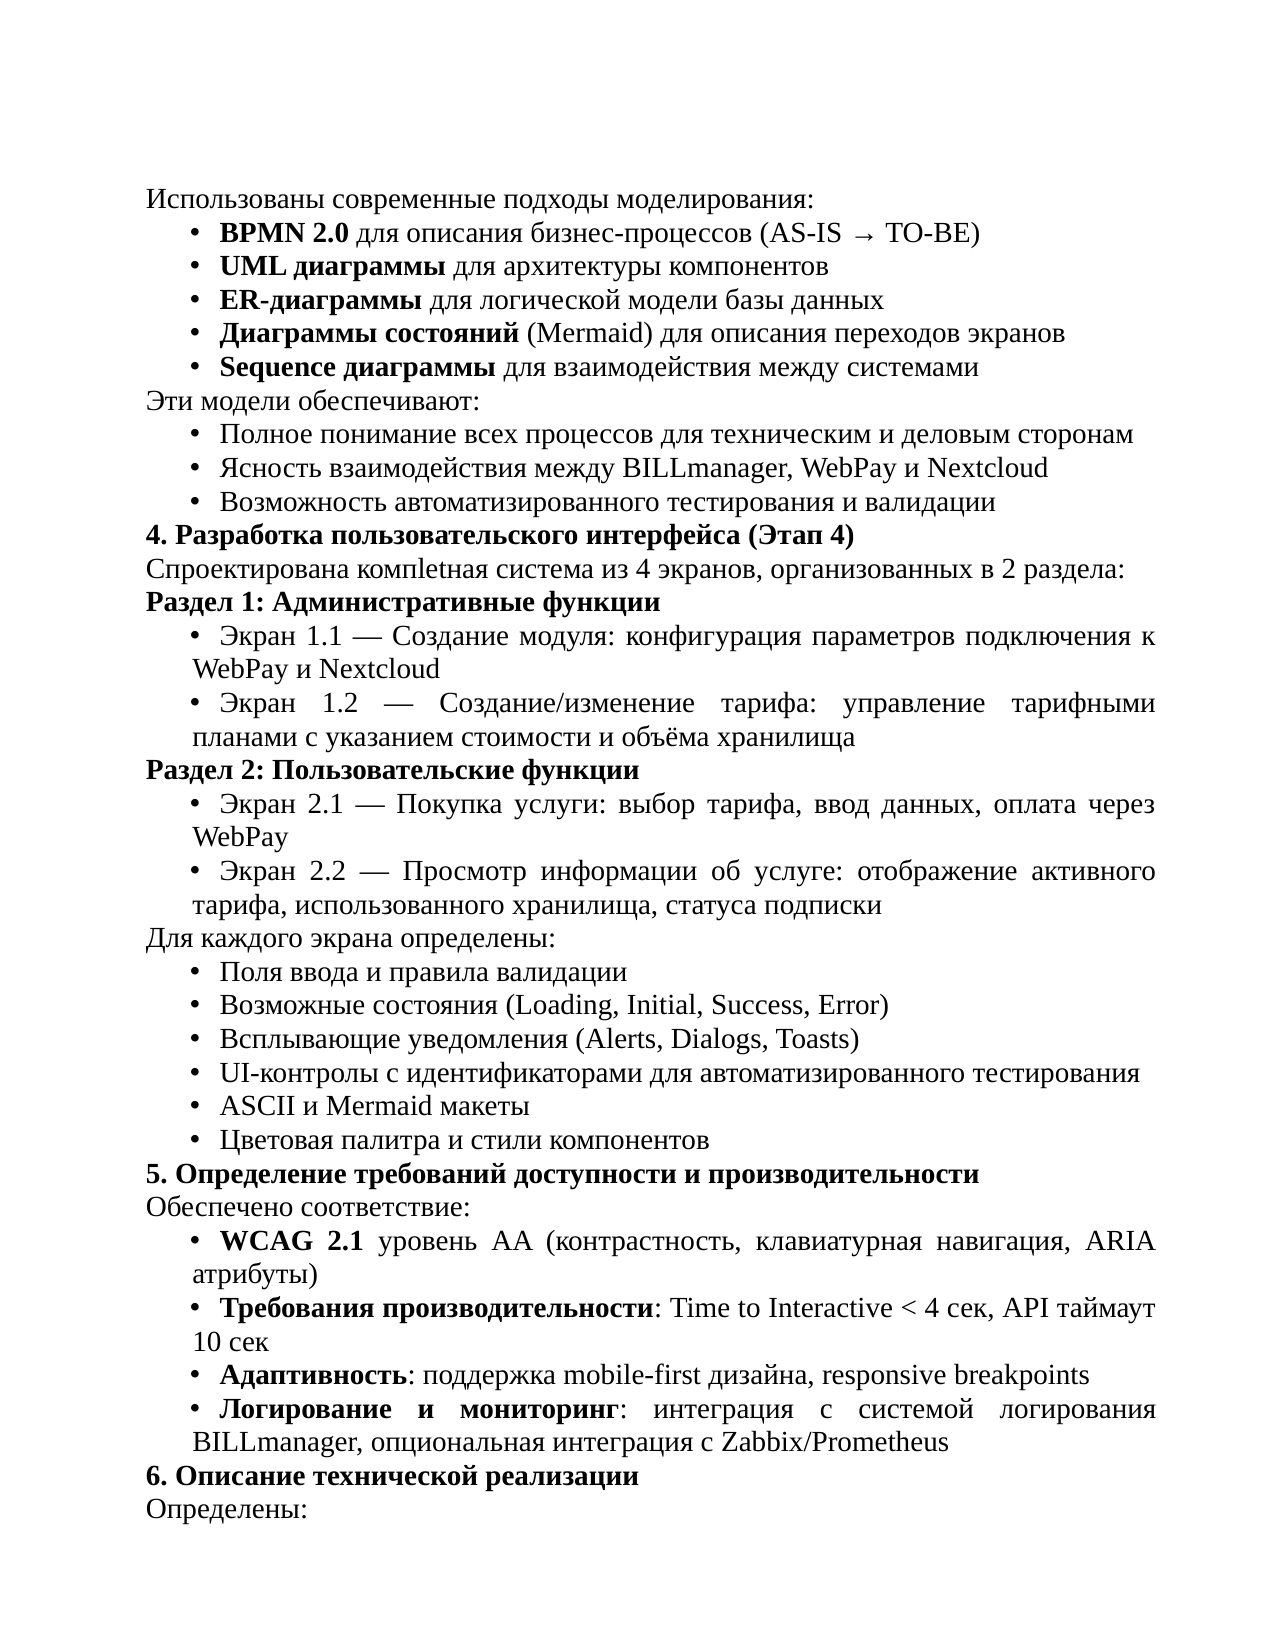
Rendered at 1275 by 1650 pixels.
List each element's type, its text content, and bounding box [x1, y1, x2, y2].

list WCAG 2.1 уровень AA (контрастность, клавиатурная навигация, ARIA атрибуты) [162, 1223, 1157, 1290]
list Экран 2.2 — Просмотр информации об услуге: отображение активного тарифа, использованного хранилища, статуса подписки [162, 853, 1157, 920]
list Возможность автоматизированного тестирования и валидации [162, 484, 1157, 517]
list BPMN 2.0 для описания бизнес-процессов (AS-IS → TO-BE) [162, 215, 1157, 248]
list Диаграммы состояний (Mermaid) для описания переходов экранов [162, 316, 1157, 349]
text Раздел 2: Пользовательские функции [118, 752, 1157, 786]
list Логирование и мониторинг: интеграция с системой логирования BILLmanager, опциональная интеграция с Zabbix/Prometheus [162, 1391, 1157, 1458]
list Экран 1.1 — Создание модуля: конфигурация параметров подключения к WebPay и Nextcloud [162, 618, 1157, 685]
text Обеспечено соответствие: [118, 1189, 1157, 1223]
list Sequence диаграммы для взаимодействия между системами [162, 349, 1157, 383]
text 4. Разработка пользовательского интерфейса (Этап 4) [118, 517, 1157, 551]
list Требования производительности: Time to Interactive < 4 сек, API таймаут 10 сек [162, 1290, 1157, 1357]
list Полное понимание всех процессов для техническим и деловым сторонам [162, 416, 1157, 450]
text Спроектирована компletная система из 4 экранов, организованных в 2 раздела: [118, 551, 1157, 584]
text 6. Описание технической реализации [118, 1458, 1157, 1492]
text Эти модели обеспечивают: [118, 383, 1157, 416]
text 5. Определение требований доступности и производительности [118, 1156, 1157, 1189]
list Поля ввода и правила валидации [162, 954, 1157, 987]
list Ясность взаимодействия между BILLmanager, WebPay и Nextcloud [162, 450, 1157, 484]
list ER-диаграммы для логической модели базы данных [162, 282, 1157, 316]
list Всплывающие уведомления (Alerts, Dialogs, Toasts) [162, 1021, 1157, 1055]
list UI-контролы с идентификаторами для автоматизированного тестирования [162, 1055, 1157, 1088]
list Экран 1.2 — Создание/изменение тарифа: управление тарифными планами с указанием стоимости и объёма хранилища [162, 685, 1157, 752]
list Цветовая палитра и стили компонентов [162, 1122, 1157, 1156]
text Раздел 1: Административные функции [118, 584, 1157, 618]
list Адаптивность: поддержка mobile-first дизайна, responsive breakpoints [162, 1357, 1157, 1391]
list UML диаграммы для архитектуры компонентов [162, 248, 1157, 282]
list ASCII и Mermaid макеты [162, 1088, 1157, 1122]
text Использованы современные подходы моделирования: [118, 181, 1157, 215]
list Экран 2.1 — Покупка услуги: выбор тарифа, ввод данных, оплата через WebPay [162, 786, 1157, 853]
text Определены: [118, 1492, 1157, 1525]
list Возможные состояния (Loading, Initial, Success, Error) [162, 987, 1157, 1021]
text Для каждого экрана определены: [118, 920, 1157, 954]
